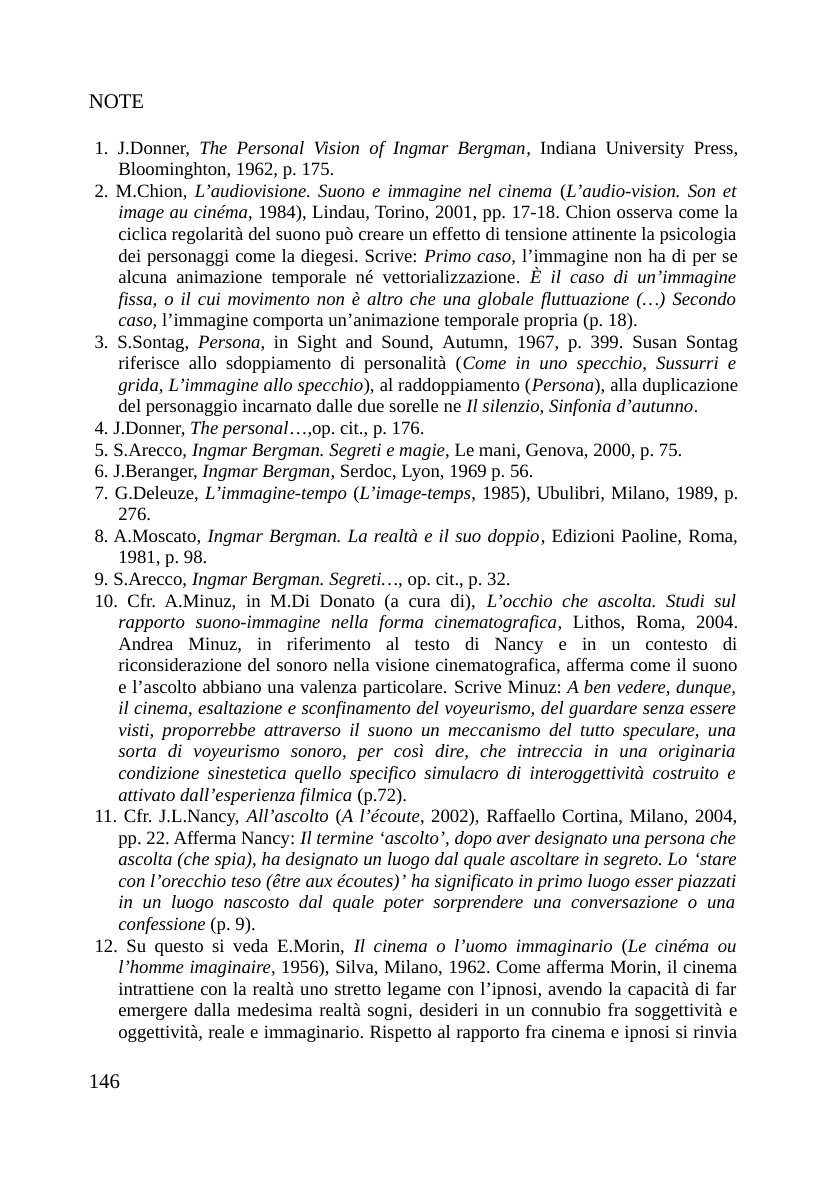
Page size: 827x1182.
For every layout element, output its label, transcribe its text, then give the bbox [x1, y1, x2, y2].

text 9. S.Arecco, Ingmar Bergman. Segreti…, op. cit., p. 32. [94, 568, 738, 589]
text NOTE [88, 88, 738, 113]
text 8. A.Moscato, Ingmar Bergman. La realtà e il suo doppio, Edizioni Paoline, Roma, 1981, p. 98. [94, 525, 738, 568]
text 12. Su questo si veda E.Morin, Il cinema o l’uomo immaginario (Le cinéma ou l’homme imaginaire, 1956), Silva, Milano, 1962. Come afferma Morin, il cinema intrattiene con la realtà uno stretto legame con l’ipnosi, avendo la capacità di far emergere dalla medesima realtà sogni, desideri in un connubio fra soggettività e oggettività, reale e immaginario. Rispetto al rapporto fra cinema e ipnosi si rinvia [94, 934, 738, 1042]
text 7. G.Deleuze, L’immagine-tempo (L’image-temps, 1985), Ubulibri, Milano, 1989, p. 276. [94, 482, 738, 525]
text 6. J.Beranger, Ingmar Bergman, Serdoc, Lyon, 1969 p. 56. [94, 460, 738, 482]
text 3. S.Sontag, Persona, in Sight and Sound, Autumn, 1967, p. 399. Susan Sontag riferisce allo sdoppiamento di personalità (Come in uno specchio, Sussurri e grida, L’immagine allo specchio), al raddoppiamento (Persona), alla duplicazione del personaggio incarnato dalle due sorelle ne Il silenzio, Sinfonia d’autunno. [94, 331, 738, 417]
text 2. M.Chion, L’audiovisione. Suono e immagine nel cinema (L’audio-vision. Son et image au cinéma, 1984), Lindau, Torino, 2001, pp. 17-18. Chion osserva come la ciclica regolarità del suono può creare un effetto di tensione attinente la psicologia dei personaggi come la diegesi. Scrive: Primo caso, l’immagine non ha di per se alcuna animazione temporale né vettorializzazione. è il caso di un’immagine fissa, o il cui movimento non è altro che una globale fluttuazione (…) Secondo caso, l’immagine comporta un’animazione temporale propria (p. 18). [94, 180, 738, 331]
text 4. J.Donner, The personal…,op. cit., p. 176. [94, 417, 738, 438]
text 5. S.Arecco, Ingmar Bergman. Segreti e magie, Le mani, Genova, 2000, p. 75. [94, 438, 738, 460]
text 10. Cfr. A.Minuz, in M.Di Donato (a cura di), L’occhio che ascolta. Studi sul rapporto suono-immagine nella forma cinematografica, Lithos, Roma, 2004. Andrea Minuz, in riferimento al testo di Nancy e in un contesto di riconsiderazione del sonoro nella visione cinematografica, afferma come il suono e l’ascolto abbiano una valenza particolare. Scrive Minuz: A ben vedere, dunque, il cinema, esaltazione e sconfinamento del voyeurismo, del guardare senza essere visti, proporrebbe attraverso il suono un meccanismo del tutto speculare, una sorta di voyeurismo sonoro, per così dire, che intreccia in una originaria condizione sinestetica quello specifico simulacro di interoggettività costruito e attivato dall’esperienza filmica (p.72). [94, 589, 738, 805]
text 11. Cfr. J.L.Nancy, All’ascolto (A l’écoute, 2002), Raffaello Cortina, Milano, 2004, pp. 22. Afferma Nancy: Il termine ‘ascolto’, dopo aver designato una persona che ascolta (che spia), ha designato un luogo dal quale ascoltare in segreto. Lo ‘stare con l’orecchio teso (être aux écoutes)’ ha significato in primo luogo esser piazzati in un luogo nascosto dal quale poter sorprendere una conversazione o una confessione (p. 9). [94, 805, 738, 934]
text 1. J.Donner, The Personal Vision of Ingmar Bergman, Indiana University Press, Bloominghton, 1962, p. 175. [94, 137, 738, 180]
